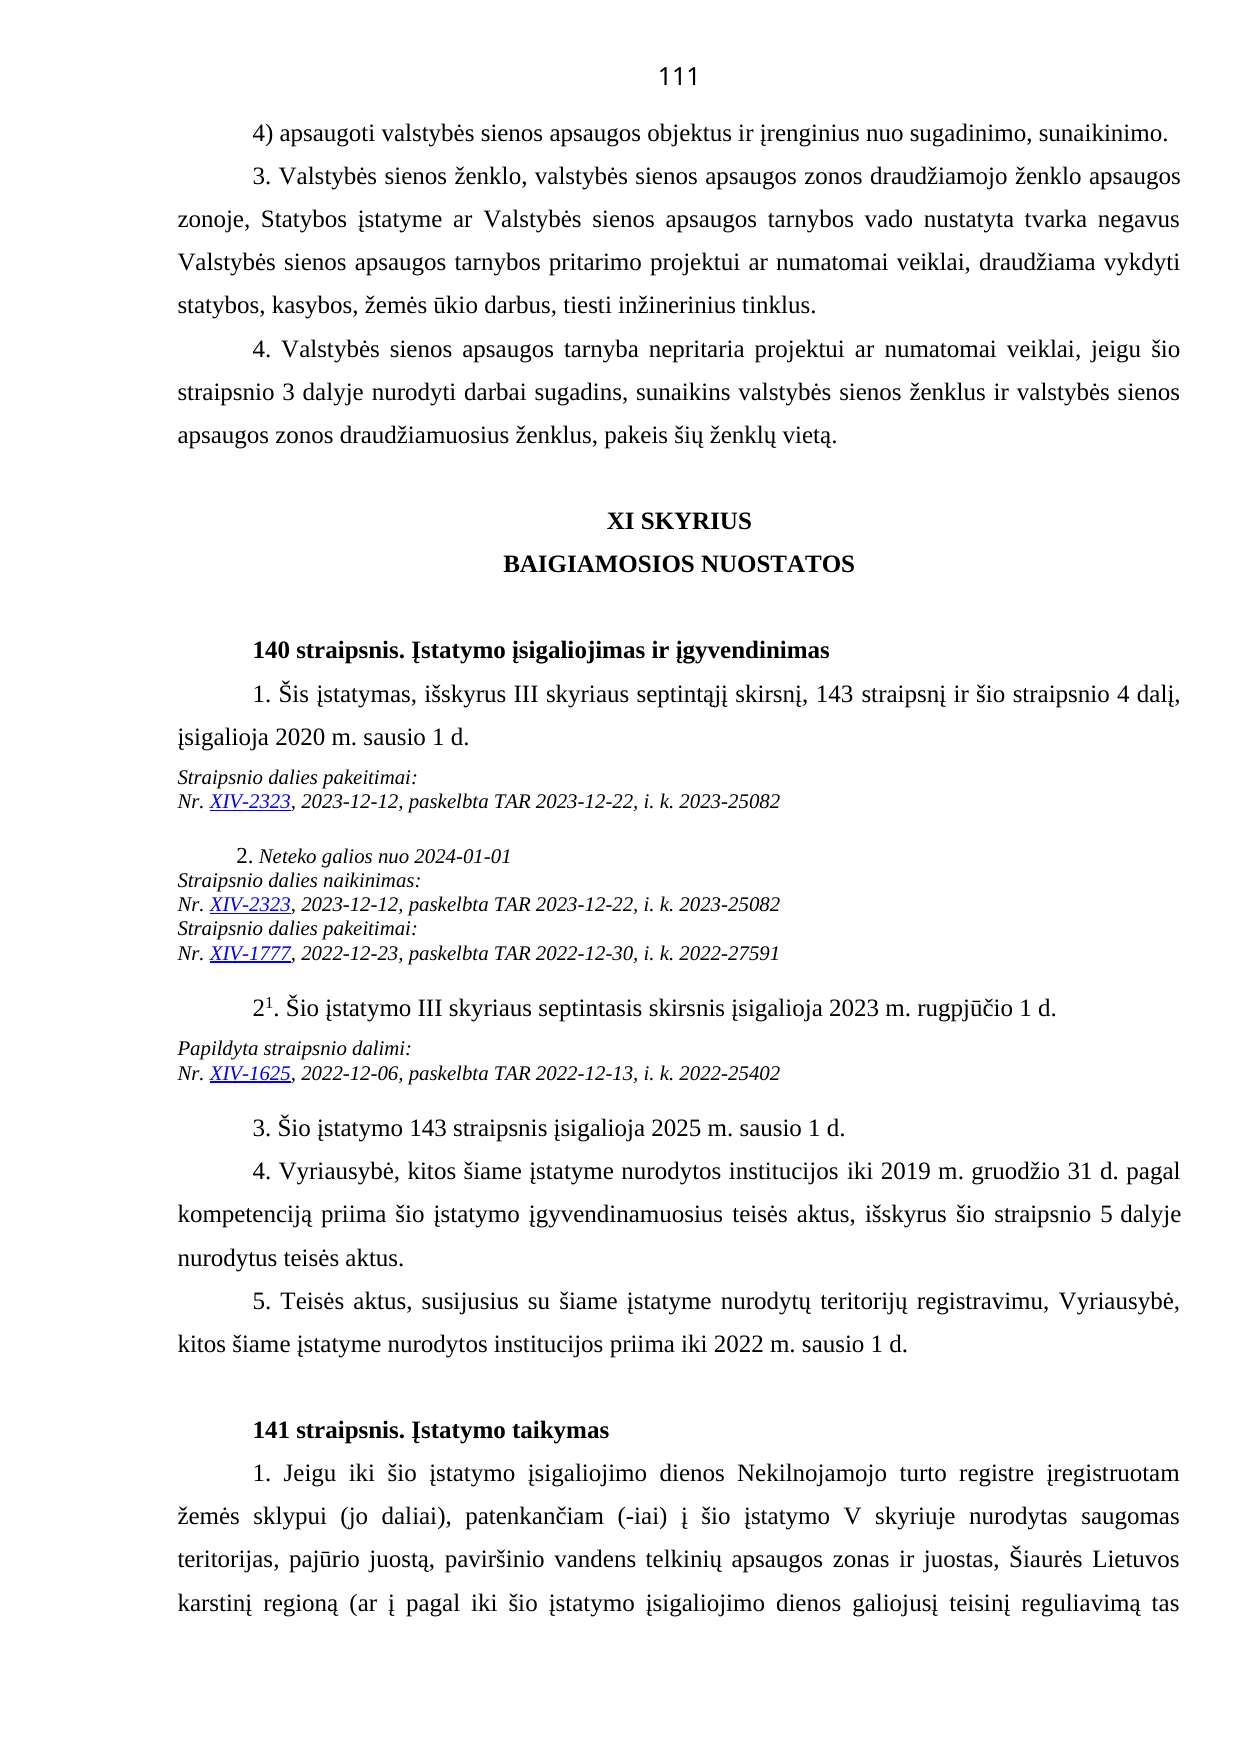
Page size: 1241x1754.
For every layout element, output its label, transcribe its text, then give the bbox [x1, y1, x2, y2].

text Papildyta straipsnio dalimi: [177, 1036, 1181, 1060]
text 2. Neteko galios nuo 2024-01-01 [177, 842, 1181, 868]
text XI SKYRIUS [177, 506, 1181, 535]
text 141 straipsnis. Įstatymo taikymas [177, 1415, 1181, 1444]
text 3. Šio įstatymo 143 straipsnis įsigalioja 2025 m. sausio 1 d. [177, 1113, 1181, 1142]
text 4. Vyriausybė, kitos šiame įstatyme nurodytos institucijos iki 2019 m. gruodžio 31 d. pagal kompetenciją priima šio įstatymo įgyvendinamuosius teisės aktus, išskyrus šio straipsnio 5 dalyje nurodytus teisės aktus. [177, 1156, 1181, 1271]
text 1. Šis įstatymas, išskyrus III skyriaus septintąjį skirsnį, 143 straipsnį ir šio straipsnio 4 dalį, įsigalioja 2020 m. sausio 1 d. [177, 679, 1181, 751]
text Nr. XIV-1625, 2022-12-06, paskelbta TAR 2022-12-13, i. k. 2022-25402 [177, 1060, 1181, 1084]
text 4. Valstybės sienos apsaugos tarnyba nepritaria projektui ar numatomai veiklai, jeigu šio straipsnio 3 dalyje nurodyti darbai sugadins, sunaikins valstybės sienos ženklus ir valstybės sienos apsaugos zonos draudžiamuosius ženklus, pakeis šių ženklų vietą. [177, 334, 1181, 449]
text 140 straipsnis. Įstatymo įsigaliojimas ir įgyvendinimas [177, 636, 1181, 664]
text 1. Jeigu iki šio įstatymo įsigaliojimo dienos Nekilnojamojo turto registre įregistruotam žemės sklypui (jo daliai), patenkančiam (-iai) į šio įstatymo V skyriuje nurodytas saugomas teritorijas, pajūrio juostą, paviršinio vandens telkinių apsaugos zonas ir juostas, Šiaurės Lietuvos karstinį regioną (ar į pagal iki šio įstatymo įsigaliojimo dienos galiojusį teisinį reguliavimą tas [177, 1458, 1181, 1616]
text Nr. XIV-2323, 2023-12-12, paskelbta TAR 2023-12-22, i. k. 2023-25082 [177, 789, 1181, 813]
text 21. Šio įstatymo III skyriaus septintasis skirsnis įsigalioja 2023 m. rugpjūčio 1 d. [177, 993, 1181, 1022]
text Nr. XIV-1777, 2022-12-23, paskelbta TAR 2022-12-30, i. k. 2022-27591 [177, 940, 1181, 964]
text BAIGIAMOSIOS NUOSTATOS [177, 549, 1181, 578]
text Straipsnio dalies naikinimas: [177, 868, 1181, 892]
text Nr. XIV-2323, 2023-12-12, paskelbta TAR 2023-12-22, i. k. 2023-25082 [177, 892, 1181, 916]
text Straipsnio dalies pakeitimai: [177, 765, 1181, 789]
text 5. Teisės aktus, susijusius su šiame įstatyme nurodytų teritorijų registravimu, Vyriausybė, kitos šiame įstatyme nurodytos institucijos priima iki 2022 m. sausio 1 d. [177, 1286, 1181, 1358]
text 3. Valstybės sienos ženklo, valstybės sienos apsaugos zonos draudžiamojo ženklo apsaugos zonoje, Statybos įstatyme ar Valstybės sienos apsaugos tarnybos vado nustatyta tvarka negavus Valstybės sienos apsaugos tarnybos pritarimo projektui ar numatomai veiklai, draudžiama vykdyti statybos, kasybos, žemės ūkio darbus, tiesti inžinerinius tinklus. [177, 161, 1181, 319]
text Straipsnio dalies pakeitimai: [177, 916, 1181, 940]
text 4) apsaugoti valstybės sienos apsaugos objektus ir įrenginius nuo sugadinimo, sunaikinimo. [177, 118, 1181, 147]
